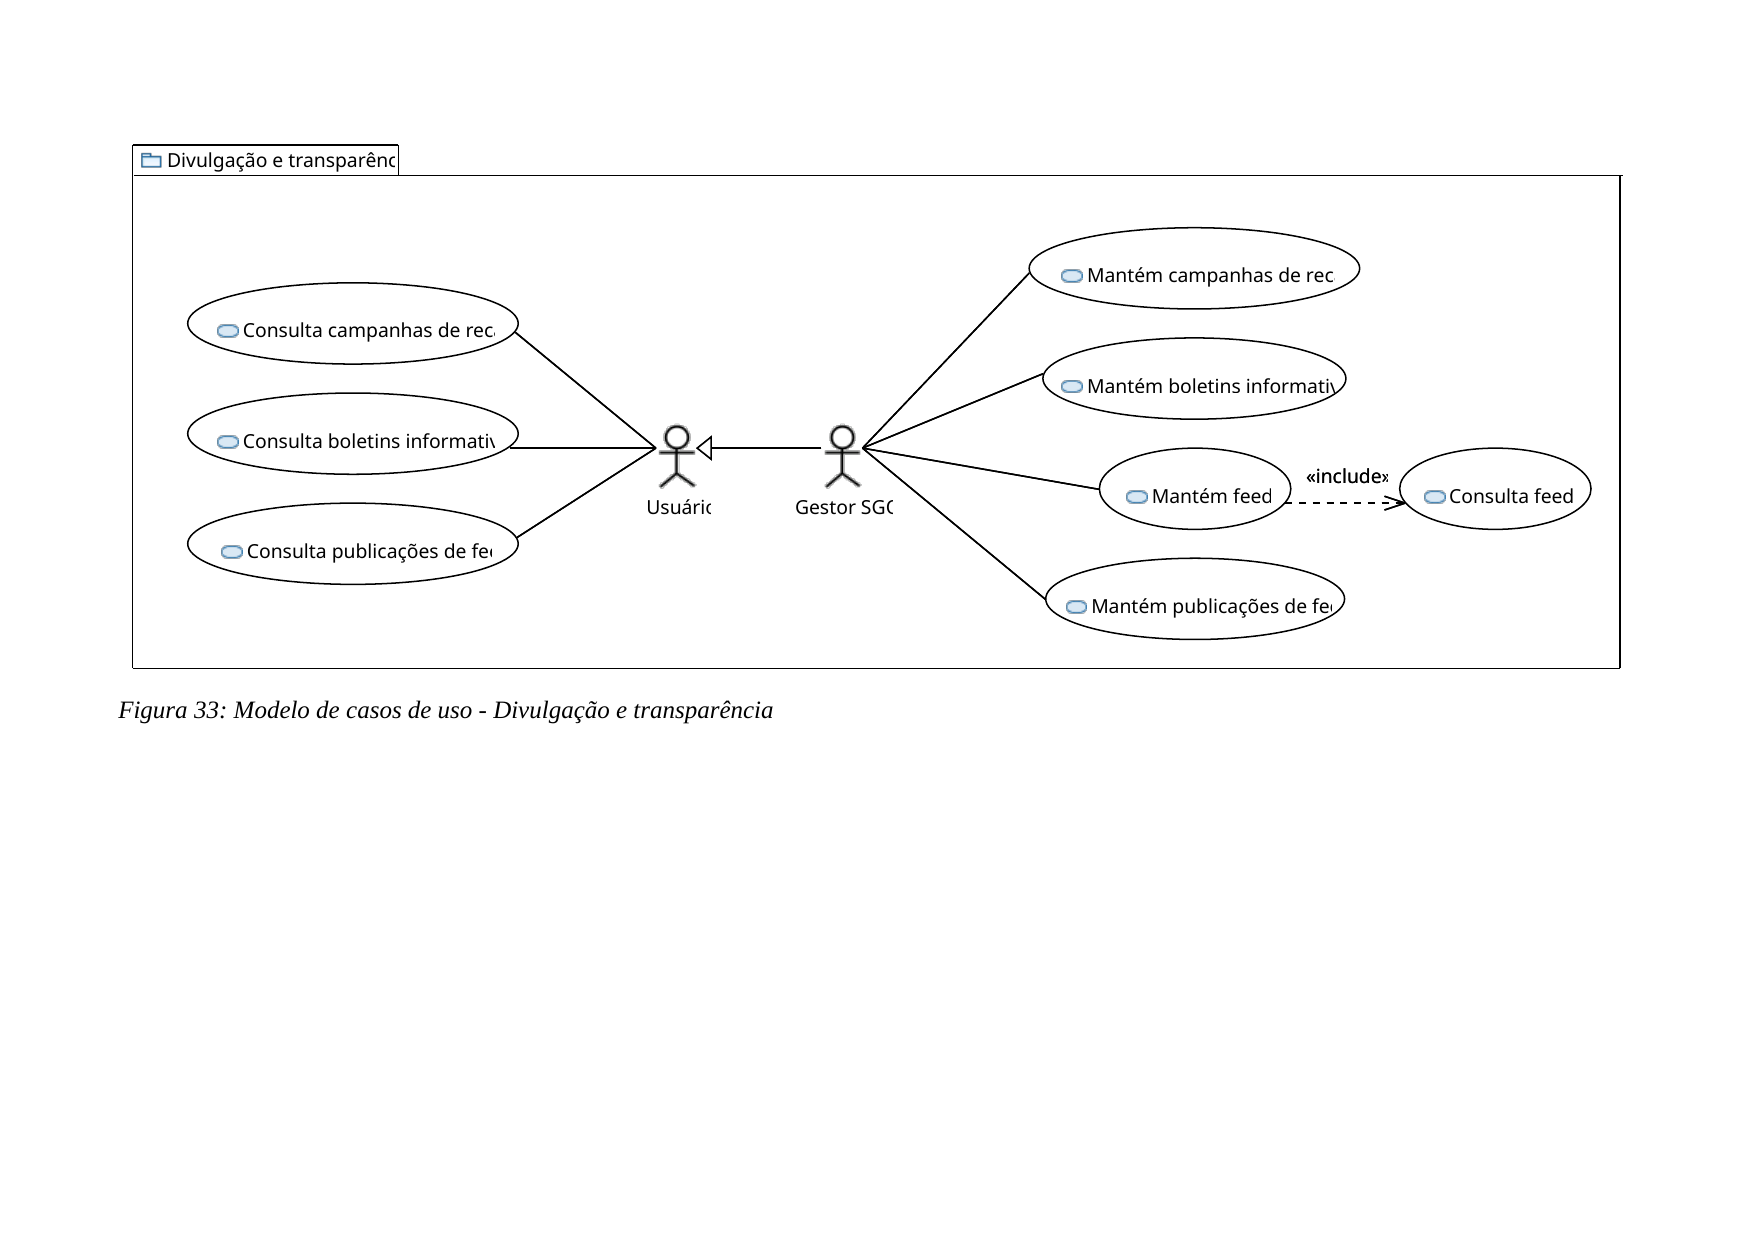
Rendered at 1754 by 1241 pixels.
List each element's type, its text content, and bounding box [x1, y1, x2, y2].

text Figura 33: Modelo de casos de uso - Divulgação e transparência [118, 131, 1636, 723]
